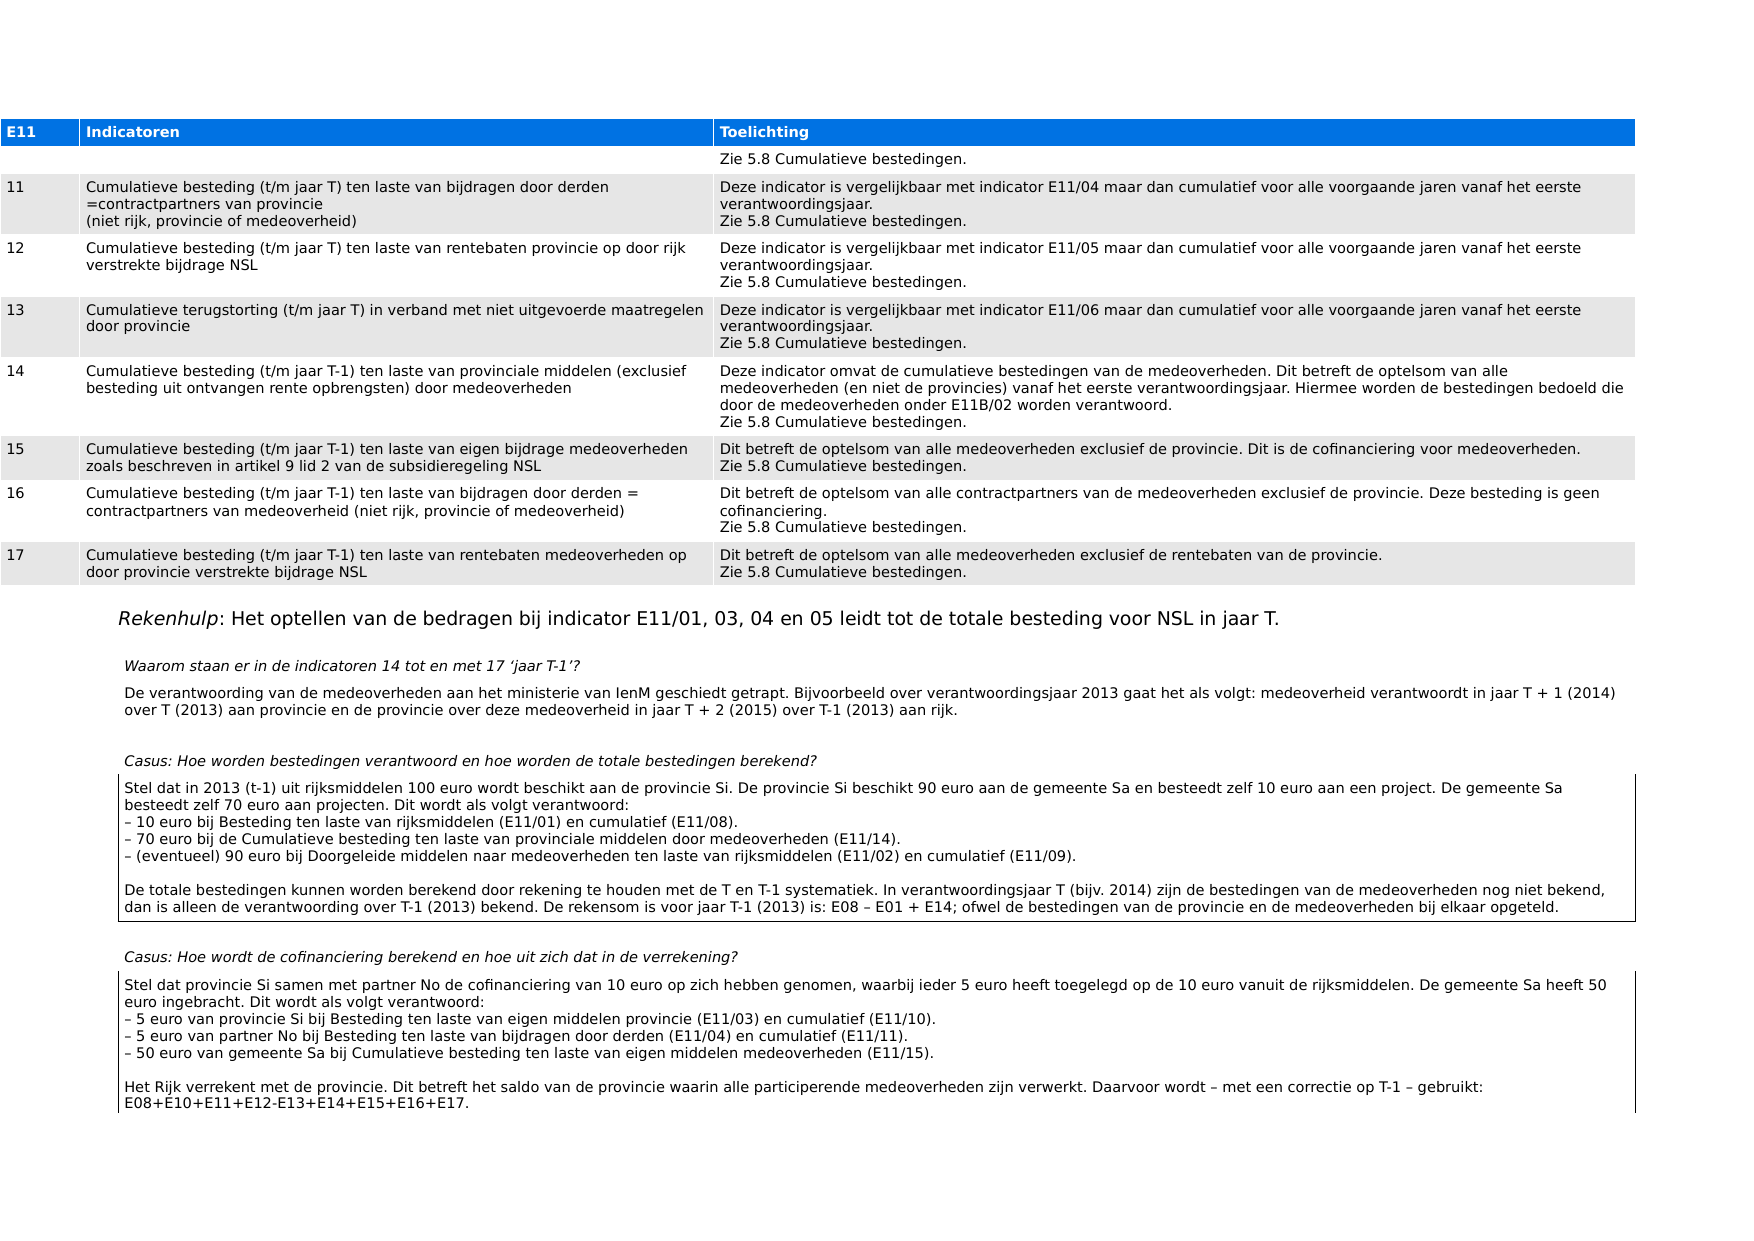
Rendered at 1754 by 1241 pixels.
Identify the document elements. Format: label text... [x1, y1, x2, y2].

text Rekenhulp: Het optellen van de bedragen bij indicator E11/01, 03, 04 en 05 leidt tot de totale besteding voor NSL in jaar T. [118, 608, 1636, 630]
table_cell 11 [1, 174, 79, 234]
table_cell [80, 147, 713, 173]
table_header Toelichting [714, 119, 1635, 146]
table_cell Cumulatieve besteding (t/m jaar T-1) ten laste van bijdragen door derden = contractpartners van medeoverheid (niet rijk, provincie of medeoverheid) [80, 481, 713, 541]
table_cell Dit betreft de optelsom van alle medeoverheden exclusief de rentebaten van de provincie. Zie 5.8 Cumulatieve bestedingen. [714, 542, 1635, 585]
table_header E11 [1, 119, 79, 146]
table_cell 15 [1, 436, 79, 480]
table_cell Het Rijk verrekent met de provincie. Dit betreft het saldo van de provincie waarin alle participerende medeoverheden zijn verwerkt. Daarvoor wordt – met een correctie op T-1 – gebruikt: E08+E10+E11+E12-E13+E14+E15+E16+E17. [119, 1079, 1635, 1112]
table_cell – 5 euro van partner No bij Besteding ten laste van bijdragen door derden (E11/04) en cumulatief (E11/11). [119, 1028, 1635, 1044]
table_cell De verantwoording van de medeoverheden aan het ministerie van IenM geschiedt getrapt. Bijvoorbeeld over verantwoordingsjaar 2013 gaat het als volgt: medeoverheid verantwoordt in jaar T + 1 (2014) over T (2013) aan provincie en de provincie over deze medeoverheid in jaar T + 2 (2015) over T-1 (2013) aan rijk. [119, 681, 1635, 724]
table_cell [119, 865, 1635, 882]
table_header Casus: Hoe worden bestedingen verantwoord en hoe worden de totale bestedingen berekend? [119, 748, 1635, 774]
table_cell – (eventueel) 90 euro bij Doorgeleide middelen naar medeoverheden ten laste van rijksmiddelen (E11/02) en cumulatief (E11/09). [119, 848, 1635, 865]
table_header Waarom staan er in de indicatoren 14 tot en met 17 ‘jaar T-1’? [119, 653, 1635, 679]
table_cell Stel dat provincie Si samen met partner No de cofinanciering van 10 euro op zich hebben genomen, waarbij ieder 5 euro heeft toegelegd op de 10 euro vanuit de rijksmiddelen. De gemeente Sa heeft 50 euro ingebracht. Dit wordt als volgt verantwoord: [119, 972, 1635, 1011]
table_cell – 50 euro van gemeente Sa bij Cumulatieve besteding ten laste van eigen middelen medeoverheden (E11/15). [119, 1045, 1635, 1061]
table_cell De totale bestedingen kunnen worden berekend door rekening te houden met de T en T-1 systematiek. In verantwoordingsjaar T (bijv. 2014) zijn de bestedingen van de medeoverheden nog niet bekend, dan is alleen de verantwoording over T-1 (2013) bekend. De rekensom is voor jaar T-1 (2013) is: E08 – E01 + E14; ofwel de bestedingen van de provincie en de medeoverheden bij elkaar opgeteld. [119, 882, 1635, 921]
table_cell Dit betreft de optelsom van alle contractpartners van de medeoverheden exclusief de provincie. Deze besteding is geen cofinanciering. Zie 5.8 Cumulatieve bestedingen. [714, 481, 1635, 541]
table_cell Deze indicator is vergelijkbaar met indicator E11/06 maar dan cumulatief voor alle voorgaande jaren vanaf het eerste verantwoordingsjaar. Zie 5.8 Cumulatieve bestedingen. [714, 297, 1635, 357]
table_cell – 10 euro bij Besteding ten laste van rijksmiddelen (E11/01) en cumulatief (E11/08). [119, 814, 1635, 831]
table_cell Dit betreft de optelsom van alle medeoverheden exclusief de provincie. Dit is de cofinanciering voor medeoverheden. Zie 5.8 Cumulatieve bestedingen. [714, 436, 1635, 480]
table_cell Cumulatieve besteding (t/m jaar T) ten laste van bijdragen door derden =contractpartners van provincie (niet rijk, provincie of medeoverheid) [80, 174, 713, 234]
table_cell Zie 5.8 Cumulatieve bestedingen. [714, 147, 1635, 173]
table_header Indicatoren [80, 119, 713, 146]
table_cell Cumulatieve terugstorting (t/m jaar T) in verband met niet uitgevoerde maatregelen door provincie [80, 297, 713, 357]
table_cell Stel dat in 2013 (t-1) uit rijksmiddelen 100 euro wordt beschikt aan de provincie Si. De provincie Si beschikt 90 euro aan de gemeente Sa en besteedt zelf 10 euro aan een project. De gemeente Sa besteedt zelf 70 euro aan projecten. Dit wordt als volgt verantwoord: [119, 775, 1635, 814]
table_cell Cumulatieve besteding (t/m jaar T-1) ten laste van provinciale middelen (exclusief besteding uit ontvangen rente opbrengsten) door medeoverheden [80, 358, 713, 435]
table_header Casus: Hoe wordt de cofinanciering berekend en hoe uit zich dat in de verrekening? [119, 945, 1635, 971]
table_cell 17 [1, 542, 79, 585]
table_cell – 5 euro van provincie Si bij Besteding ten laste van eigen middelen provincie (E11/03) en cumulatief (E11/10). [119, 1011, 1635, 1027]
table_cell 14 [1, 358, 79, 435]
table_cell 16 [1, 481, 79, 541]
table_cell – 70 euro bij de Cumulatieve besteding ten laste van provinciale middelen door medeoverheden (E11/14). [119, 831, 1635, 848]
table_cell Deze indicator omvat de cumulatieve bestedingen van de medeoverheden. Dit betreft de optelsom van alle medeoverheden (en niet de provincies) vanaf het eerste verantwoordingsjaar. Hiermee worden de bestedingen bedoeld die door de medeoverheden onder E11B/02 worden verantwoord. Zie 5.8 Cumulatieve bestedingen. [714, 358, 1635, 435]
table_cell [119, 1061, 1635, 1078]
table_cell Deze indicator is vergelijkbaar met indicator E11/04 maar dan cumulatief voor alle voorgaande jaren vanaf het eerste verantwoordingsjaar. Zie 5.8 Cumulatieve bestedingen. [714, 174, 1635, 234]
table_cell 12 [1, 235, 79, 296]
table_cell Cumulatieve besteding (t/m jaar T-1) ten laste van eigen bijdrage medeoverheden zoals beschreven in artikel 9 lid 2 van de subsidieregeling NSL [80, 436, 713, 480]
table_cell Cumulatieve besteding (t/m jaar T) ten laste van rentebaten provincie op door rijk verstrekte bijdrage NSL [80, 235, 713, 296]
table_cell 13 [1, 297, 79, 357]
table_cell [1, 147, 79, 173]
table_cell Deze indicator is vergelijkbaar met indicator E11/05 maar dan cumulatief voor alle voorgaande jaren vanaf het eerste verantwoordingsjaar. Zie 5.8 Cumulatieve bestedingen. [714, 235, 1635, 296]
table_cell Cumulatieve besteding (t/m jaar T-1) ten laste van rentebaten medeoverheden op door provincie verstrekte bijdrage NSL [80, 542, 713, 585]
